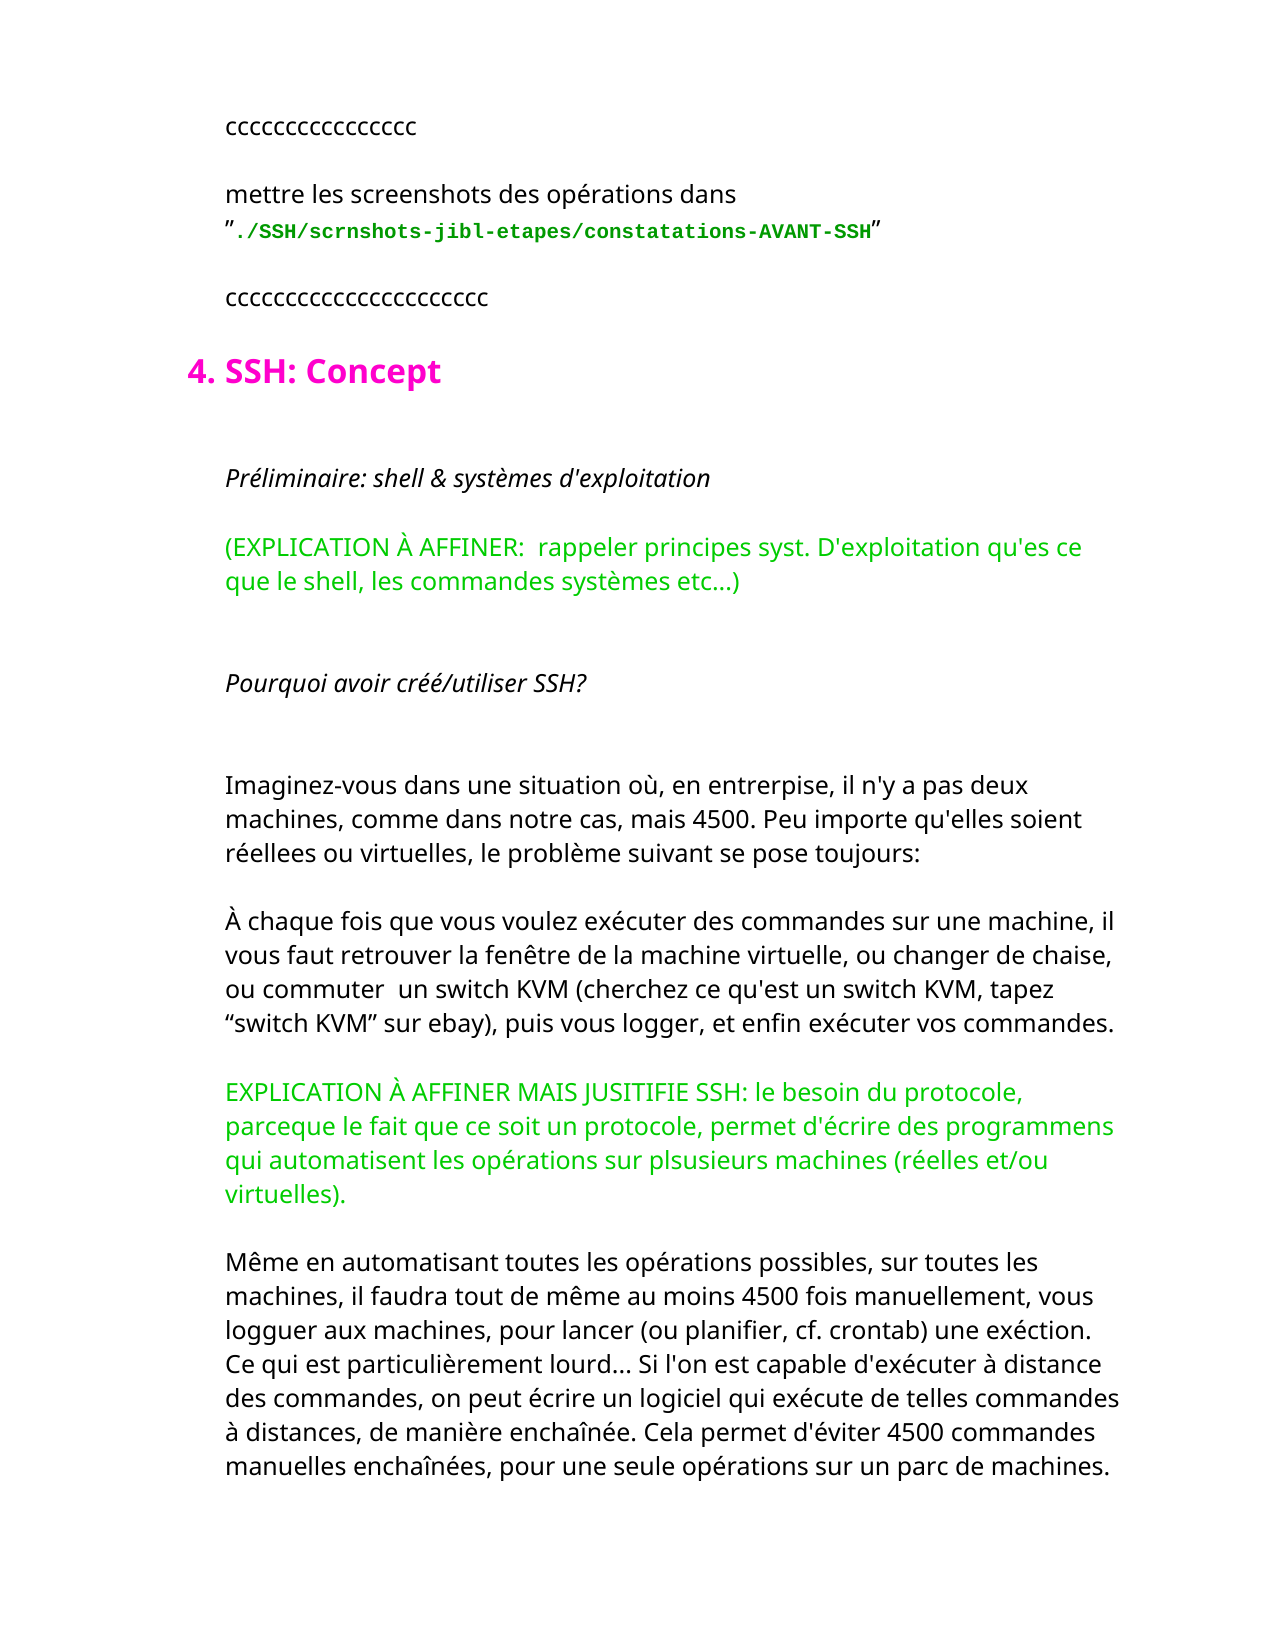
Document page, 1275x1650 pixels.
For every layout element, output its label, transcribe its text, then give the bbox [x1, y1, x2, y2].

text Préliminaire: shell & systèmes d'exploitation [225, 461, 1125, 495]
text cccccccccccccccccccccc [225, 279, 1125, 313]
text EXPLICATION À AFFINER MAIS JUSITIFIE SSH: le besoin du protocole, parceque le fait que ce soit un protocole, permet d'écrire des programmens qui automatisent les opérations sur plsusieurs machines (réelles et/ou virtuelles). [225, 1074, 1125, 1210]
text À chaque fois que vous voulez exécuter des commandes sur une machine, il vous faut retrouver la fenêtre de la machine virtuelle, ou changer de chaise, ou commuter un switch KVM (cherchez ce qu'est un switch KVM, tapez “switch KVM” sur ebay), puis vous logger, et enfin exécuter vos commandes. [225, 904, 1125, 1040]
text Même en automatisant toutes les opérations possibles, sur toutes les machines, il faudra tout de même au moins 4500 fois manuellement, vous logguer aux machines, pour lancer (ou planifier, cf. crontab) une exéction. Ce qui est particulièrement lourd... Si l'on est capable d'exécuter à distance des commandes, on peut écrire un logiciel qui exécute de telles commandes à distances, de manière enchaînée. Cela permet d'éviter 4500 commandes manuelles enchaînées, pour une seule opérations sur un parc de machines. [225, 1244, 1125, 1483]
text cccccccccccccccc [225, 109, 1125, 143]
list ”./SSH/scrnshots-jibl-etapes/constatations-AVANT-SSH” [225, 211, 1125, 245]
text Imaginez-vous dans une situation où, en entrerpise, il n'y a pas deux machines, comme dans notre cas, mais 4500. Peu importe qu'elles soient réellees ou virtuelles, le problème suivant se pose toujours: [225, 768, 1125, 870]
text Pourquoi avoir créé/utiliser SSH? [225, 665, 1125, 699]
text (EXPLICATION À AFFINER: rappeler principes syst. D'exploitation qu'es ce que le shell, les commandes systèmes etc...) [225, 529, 1125, 597]
list SSH: Concept [187, 347, 1125, 393]
list mettre les screenshots des opérations dans [225, 177, 1125, 211]
